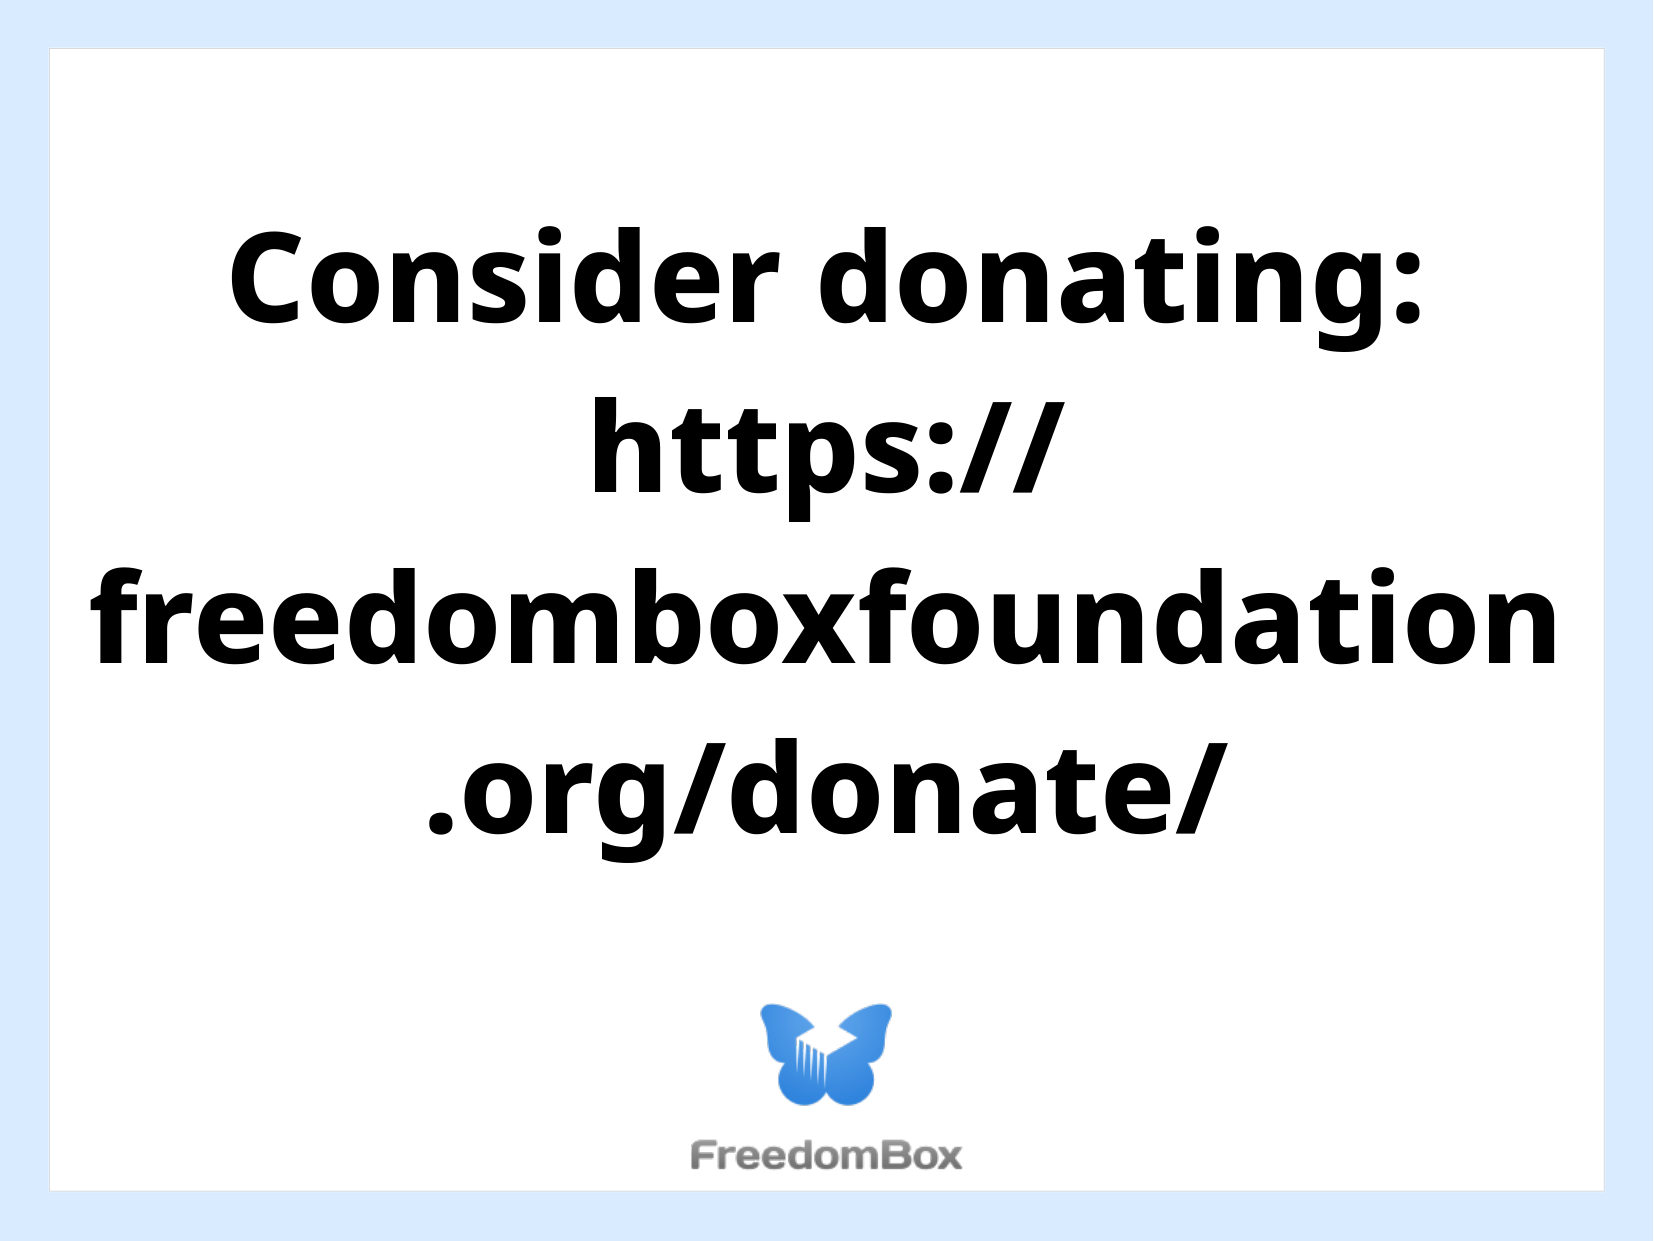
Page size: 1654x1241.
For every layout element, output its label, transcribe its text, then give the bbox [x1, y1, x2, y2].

picture [0, 0, 1654, 1241]
subtitle Consider donating: https://freedomboxfoundation.org/donate/ [82, 49, 1571, 1010]
